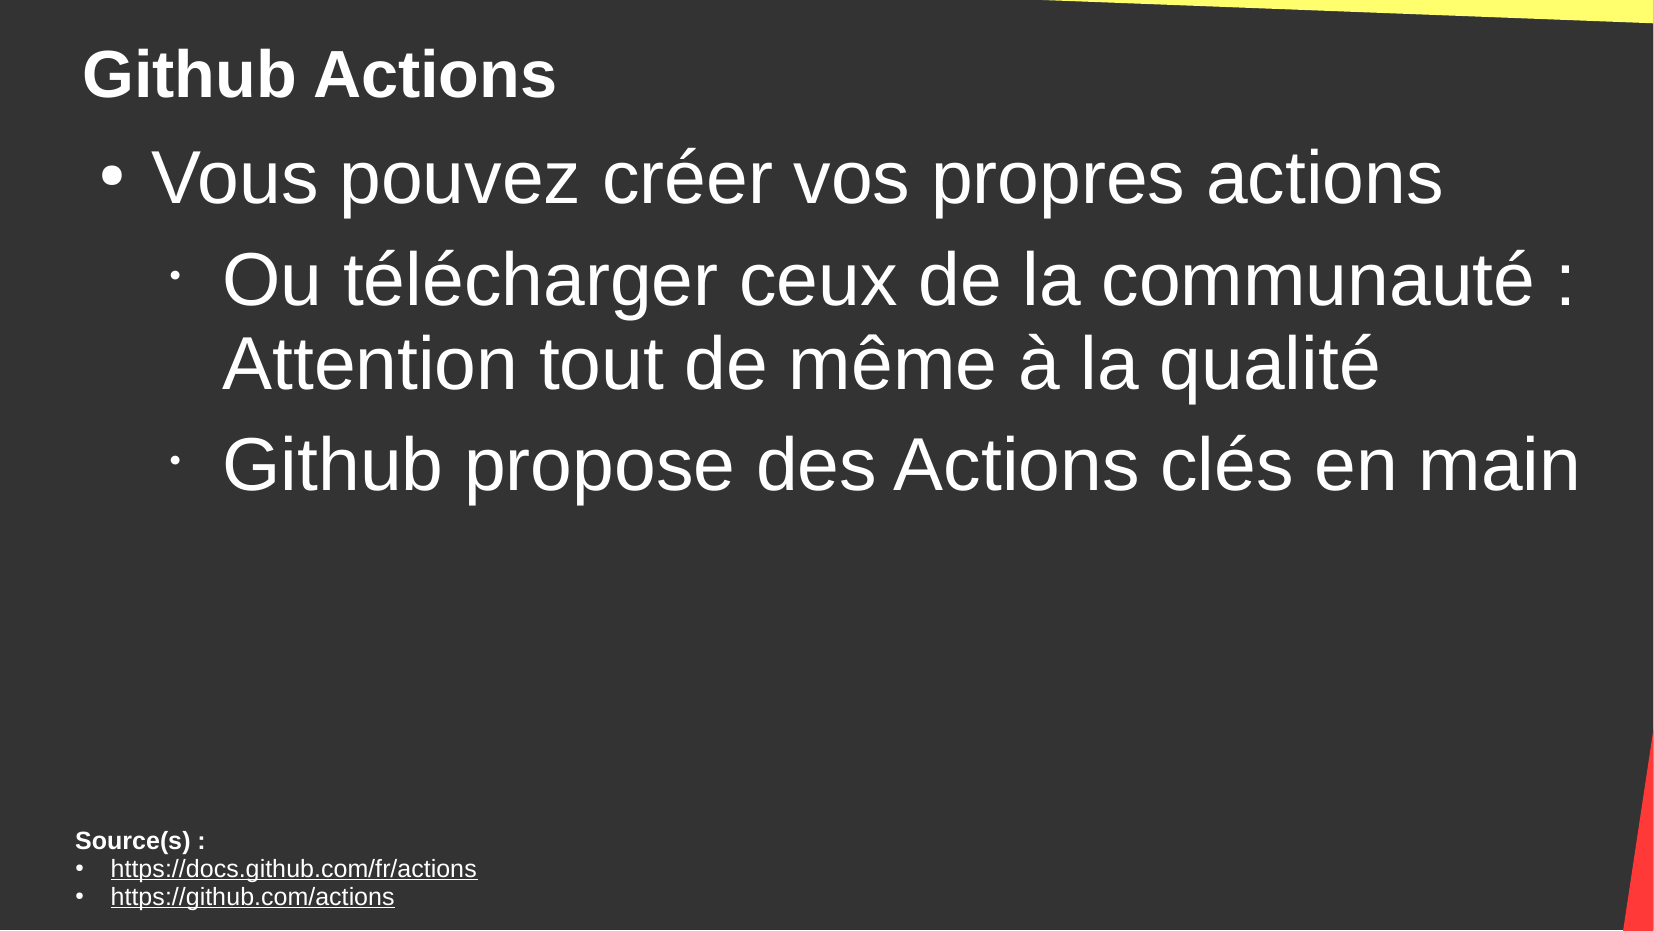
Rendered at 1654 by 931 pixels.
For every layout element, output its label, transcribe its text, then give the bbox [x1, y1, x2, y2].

title Github Actions [82, 37, 1123, 119]
text_box Source(s) : https://docs.github.com/fr/actions https://github.com/actions [60, 809, 1546, 919]
list Vous pouvez créer vos propres actions Ou télécharger ceux de la communauté : Attention tout de même à la qualité Github propose des Actions clés en main [80, 135, 1616, 792]
text_box [1623, 725, 1654, 931]
text_box [1042, 0, 1654, 24]
